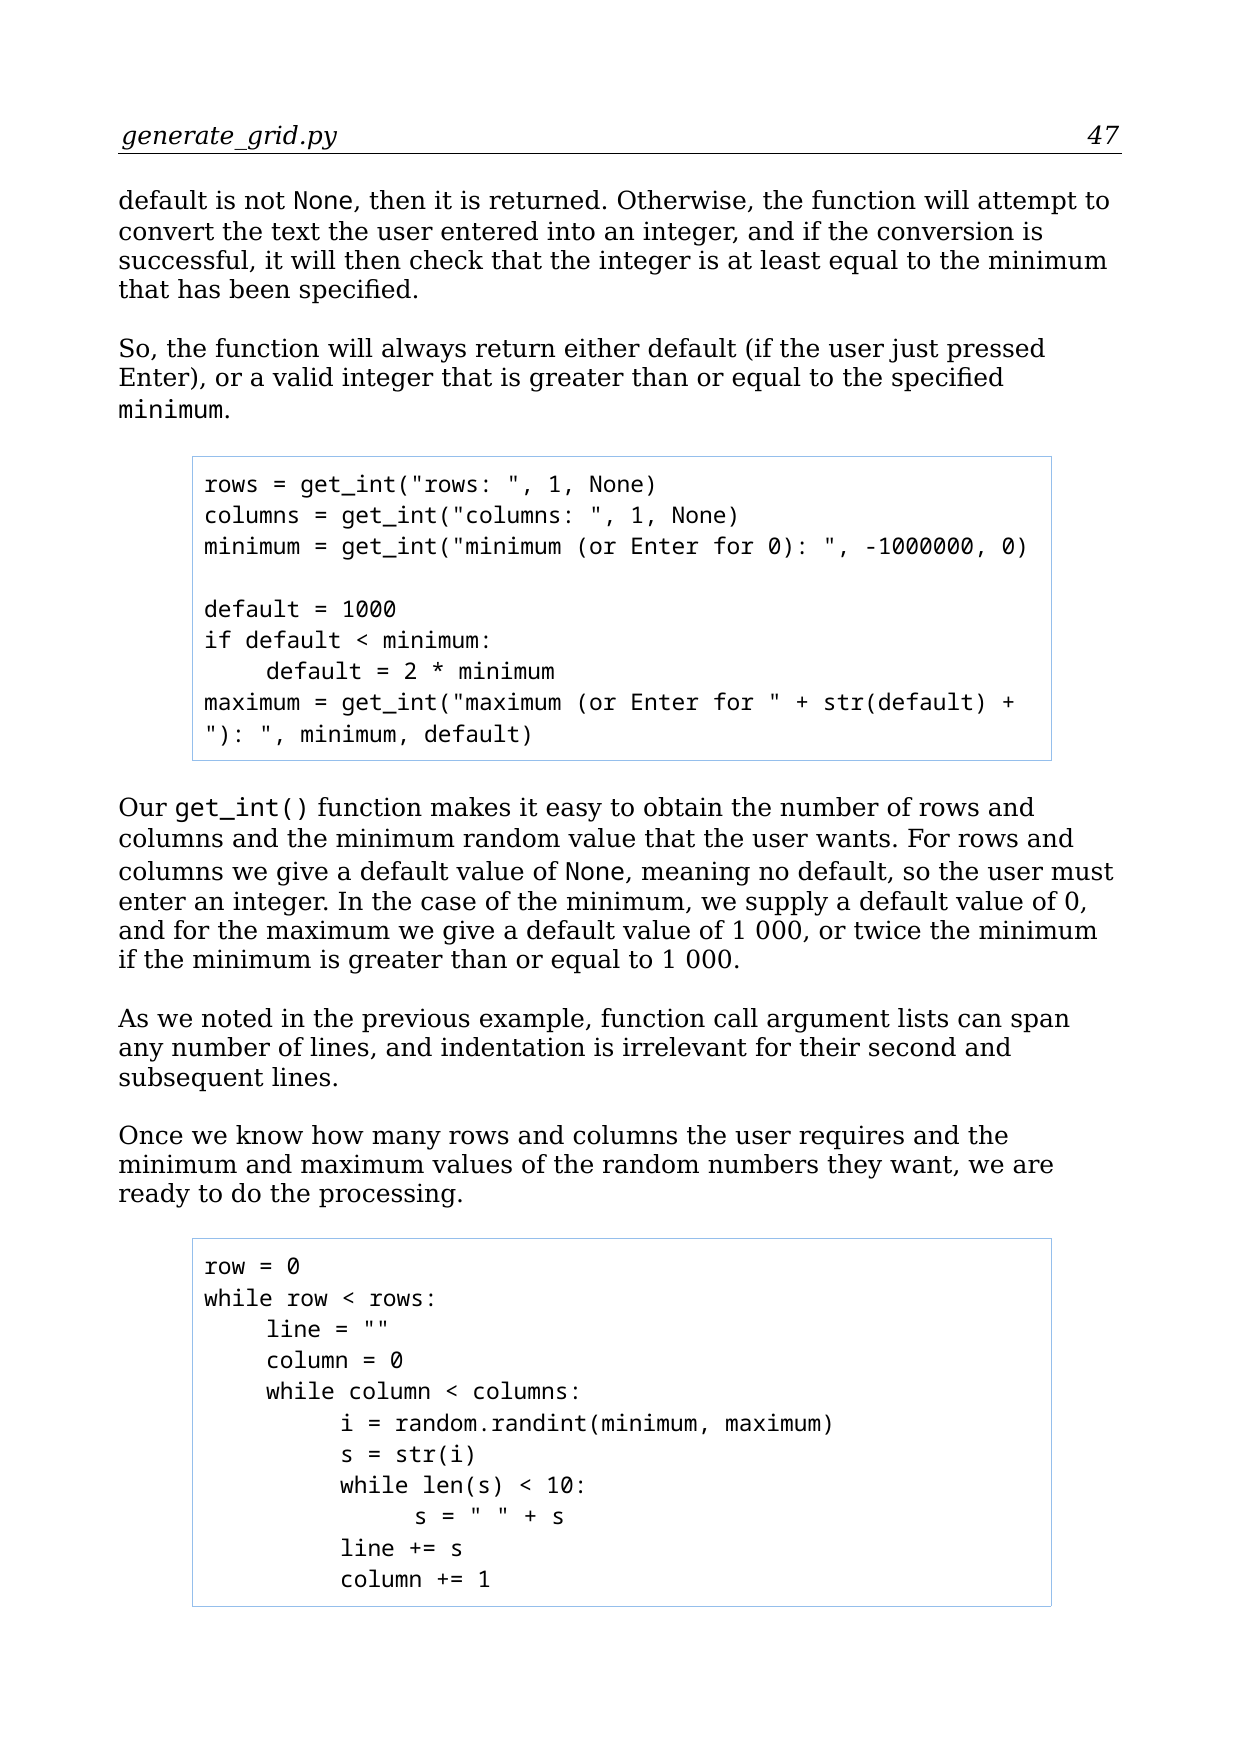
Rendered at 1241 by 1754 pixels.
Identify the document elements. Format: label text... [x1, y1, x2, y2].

text line += s [193, 1519, 1051, 1551]
text while row < rows: [193, 1269, 1051, 1301]
text row = 0 [193, 1239, 1051, 1269]
text s = " " + s [193, 1488, 1051, 1519]
text while column < columns: [193, 1363, 1051, 1394]
text default = 1000 [193, 581, 1051, 612]
text maximum = get_int("maximum (or Enter for " + str(default) + "): ", minimum, default) [193, 674, 1051, 760]
text line = "" [193, 1301, 1051, 1332]
text default is not None, then it is returned. Otherwise, the function will attempt to convert the text the user entered into an integer, and if the conversion is successful, it will then check that the integer is at least equal to the minimum that has been specified. [118, 183, 1122, 304]
text i = random.randint(minimum, maximum) [193, 1394, 1051, 1426]
text column = 0 [193, 1332, 1051, 1363]
text s = str(i) [193, 1426, 1051, 1457]
text columns = get_int("columns: ", 1, None) [193, 487, 1051, 518]
text while len(s) < 10: [193, 1457, 1051, 1488]
text Our get_int() function makes it easy to obtain the number of rows and columns and the minimum random value that the user wants. For rows and columns we give a default value of None, meaning no default, so the user must enter an integer. In the case of the minimum, we supply a default value of 0, and for the maximum we give a default value of 1 000, or twice the minimum if the minimum is greater than or equal to 1 000. [118, 790, 1122, 975]
text default = 2 * minimum [193, 643, 1051, 674]
text Once we know how many rows and columns the user requires and the minimum and maximum values of the random numbers they want, we are ready to do the processing. [118, 1121, 1122, 1209]
text As we noted in the previous example, function call argument lists can span any number of lines, and indentation is irrelevant for their second and subsequent lines. [118, 1004, 1122, 1092]
text if default < minimum: [193, 612, 1051, 643]
text So, the function will always return either default (if the user just pressed Enter), or a valid integer that is greater than or equal to the specified minimum. [118, 334, 1122, 426]
text rows = get_int("rows: ", 1, None) [193, 457, 1051, 487]
text minimum = get_int("minimum (or Enter for 0): ", -1000000, 0) [193, 518, 1051, 549]
text column += 1 [193, 1551, 1051, 1606]
